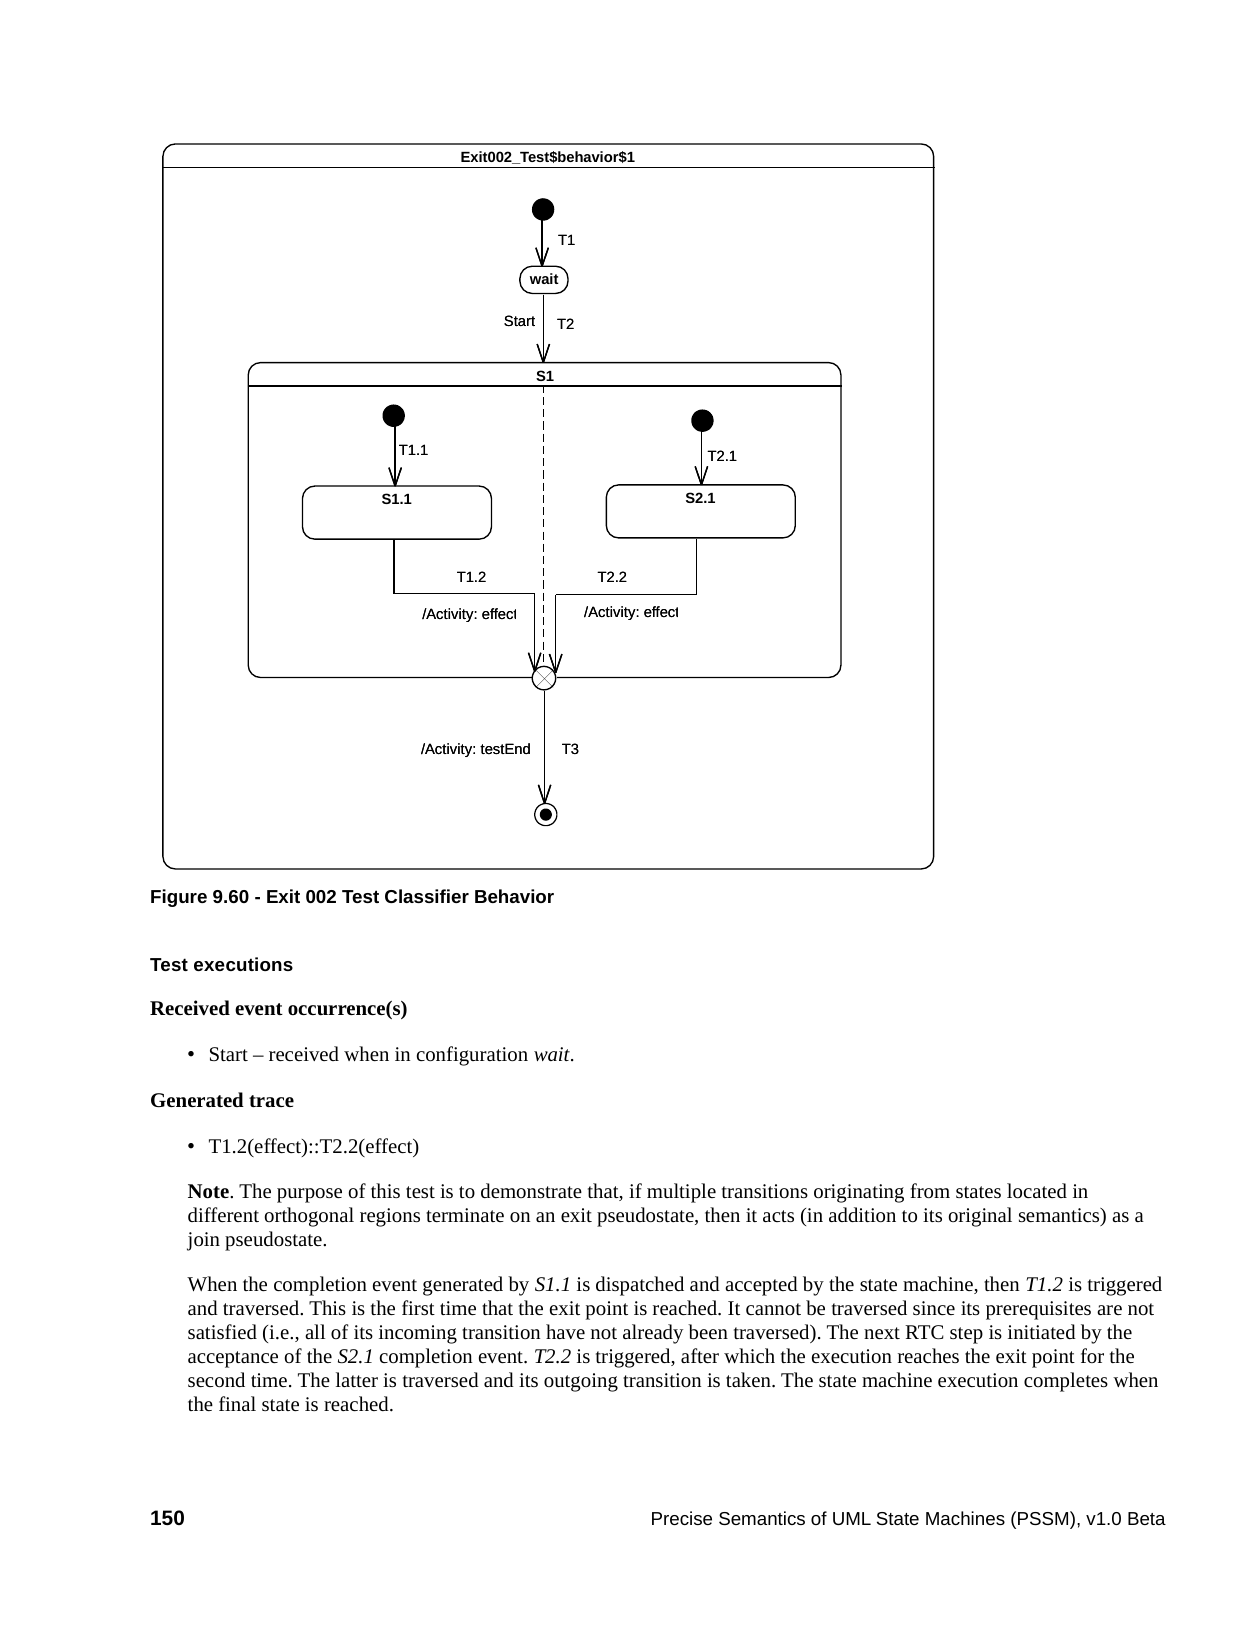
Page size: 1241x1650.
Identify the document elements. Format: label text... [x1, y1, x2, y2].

text Generated trace [150, 1087, 1166, 1112]
subtitle Test executions [150, 954, 1166, 975]
text Received event occurrence(s) [150, 996, 1166, 1020]
list T1.2(effect)::T2.2(effect) [187, 1133, 1166, 1158]
text Note. The purpose of this test is to demonstrate that, if multiple transitions originating from states located in different orthogonal regions terminate on an exit pseudostate, then it acts (in addition to its original semantics) as a join pseudostate. [187, 1179, 1166, 1251]
text Figure 9.60 - Exit 002 Test Classifier Behavior [150, 131, 948, 908]
list Start – received when in configuration wait. [187, 1041, 1166, 1066]
text When the completion event generated by S1.1 is dispatched and accepted by the state machine, then T1.2 is triggered and traversed. This is the first time that the exit point is reached. It cannot be traversed since its prerequisites are not satisfied (i.e., all of its incoming transition have not already been traversed). The next RTC step is initiated by the acceptance of the S2.1 completion event. T2.2 is triggered, after which the execution reaches the exit point for the second time. The latter is traversed and its outgoing transition is taken. The state machine execution completes when the final state is reached. [187, 1272, 1166, 1416]
